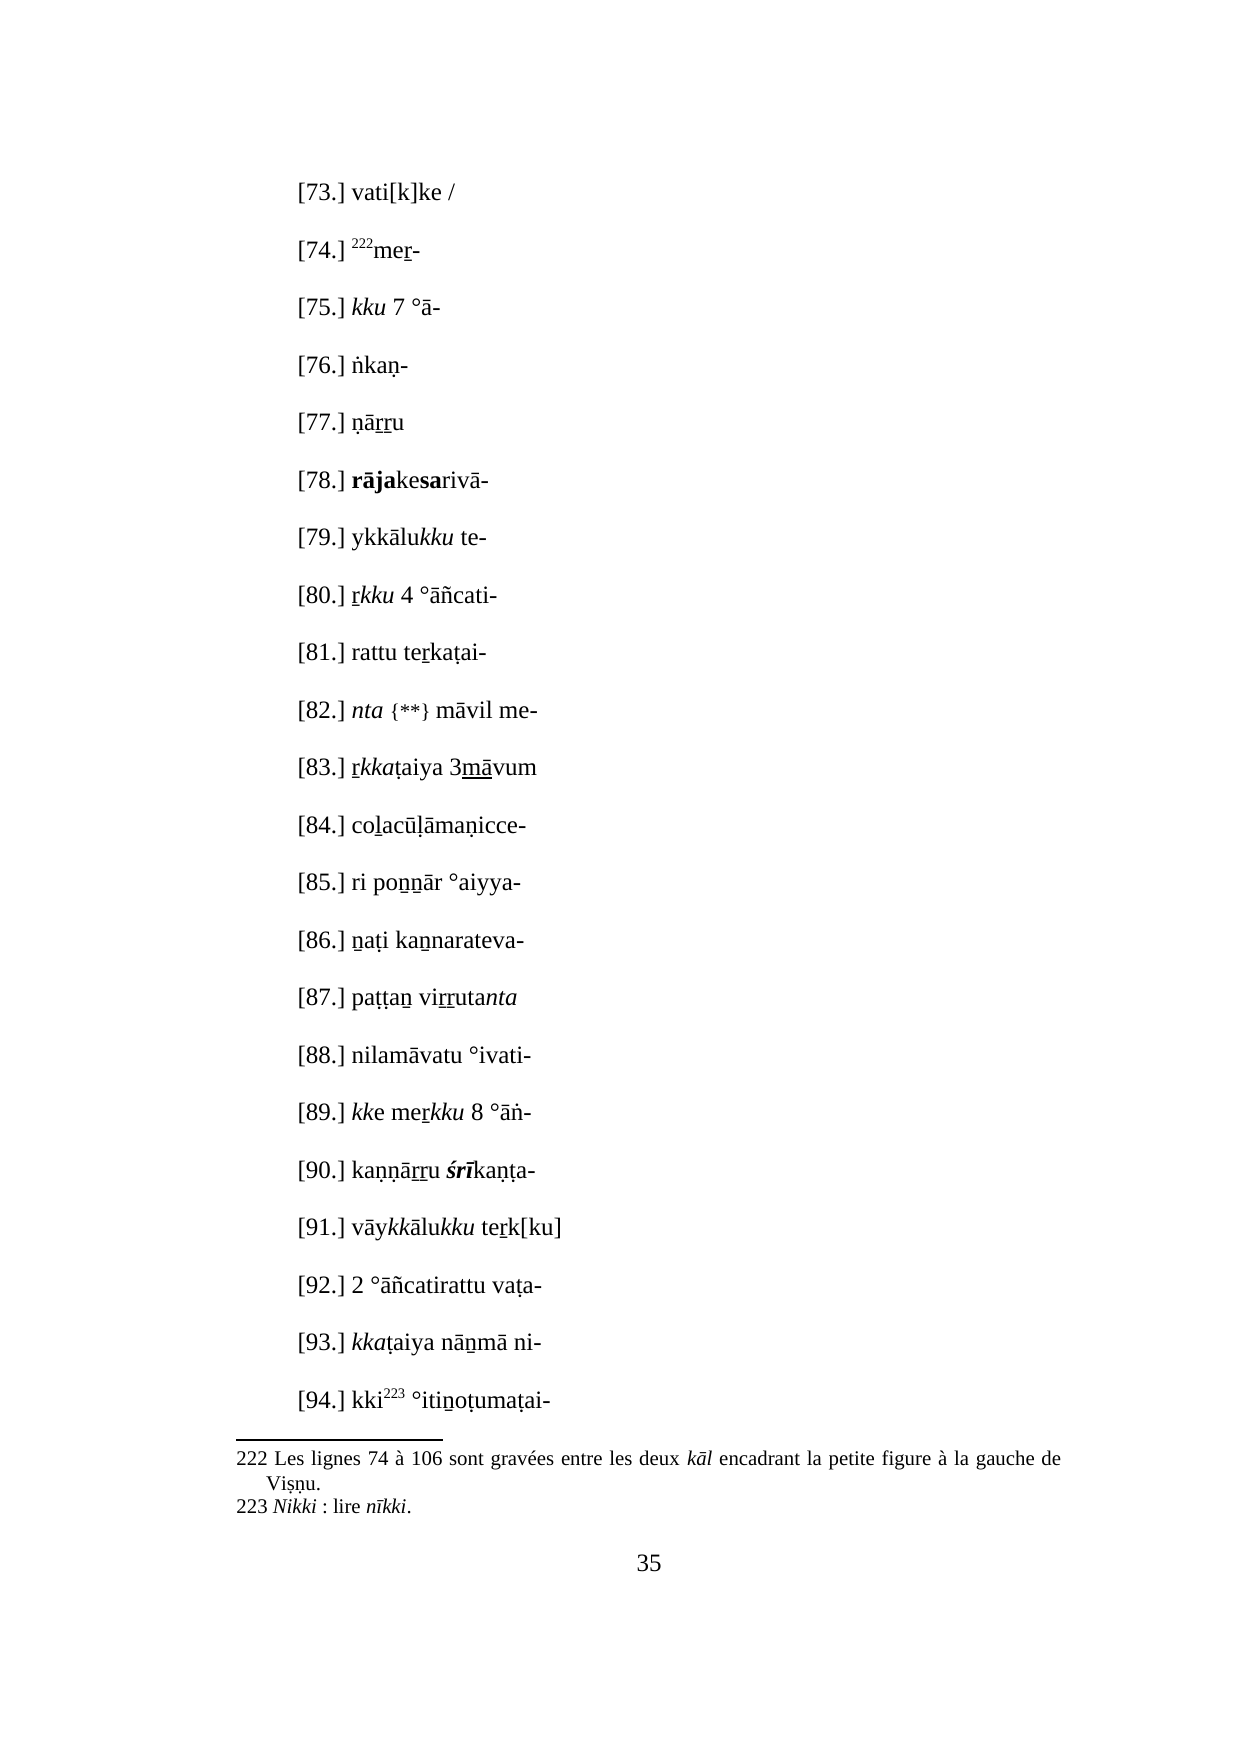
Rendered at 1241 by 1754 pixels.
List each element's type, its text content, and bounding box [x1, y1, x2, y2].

text [86.] ṉaṭi kaṉnarateva- [297, 925, 1061, 953]
text [76.] ṅkaṇ- [297, 350, 1061, 378]
text [73.] vati[k]ke / [297, 177, 1061, 206]
text [83.] ṟkkaṭaiya 3māvum [297, 752, 1061, 781]
text [93.] kkaṭaiya nāṉmā ni- [297, 1327, 1061, 1356]
text [82.] nta {**} māvil me- [297, 695, 1061, 723]
text [81.] rattu teṟkaṭai- [297, 637, 1061, 666]
text [85.] ri poṉṉār °aiyya- [297, 867, 1061, 896]
text [77.] ṇāṟṟu [297, 407, 1061, 436]
text [75.] kku 7 °ā- [297, 292, 1061, 321]
text Nikki : lire nīkki. [236, 1494, 1061, 1518]
text [84.] coḻacūḷāmaṇicce- [297, 810, 1061, 838]
text [74.] meṟ- [297, 235, 1061, 263]
text Les lignes 74 à 106 sont gravées entre les deux kāl encadrant la petite figure à la gauche de Viṣṇu. [236, 1446, 1061, 1494]
text [89.] kke meṟkku 8 °āṅ- [297, 1097, 1061, 1126]
text [80.] ṟkku 4 °āñcati- [297, 580, 1061, 608]
text [90.] kaṇṇāṟṟu śrīkaṇṭa- [297, 1155, 1061, 1183]
text [91.] vāykkālukku teṟk[ku] [297, 1212, 1061, 1241]
text [92.] 2 °āñcatirattu vaṭa- [297, 1270, 1061, 1298]
text [94.] kki °itiṉoṭumaṭai- [297, 1385, 1061, 1413]
text [88.] nilamāvatu °ivati- [297, 1040, 1061, 1068]
text [87.] paṭṭaṉ viṟṟutanta [297, 982, 1061, 1011]
text [78.] rājakesarivā- [297, 465, 1061, 493]
text [79.] ykkālukku te- [297, 522, 1061, 551]
